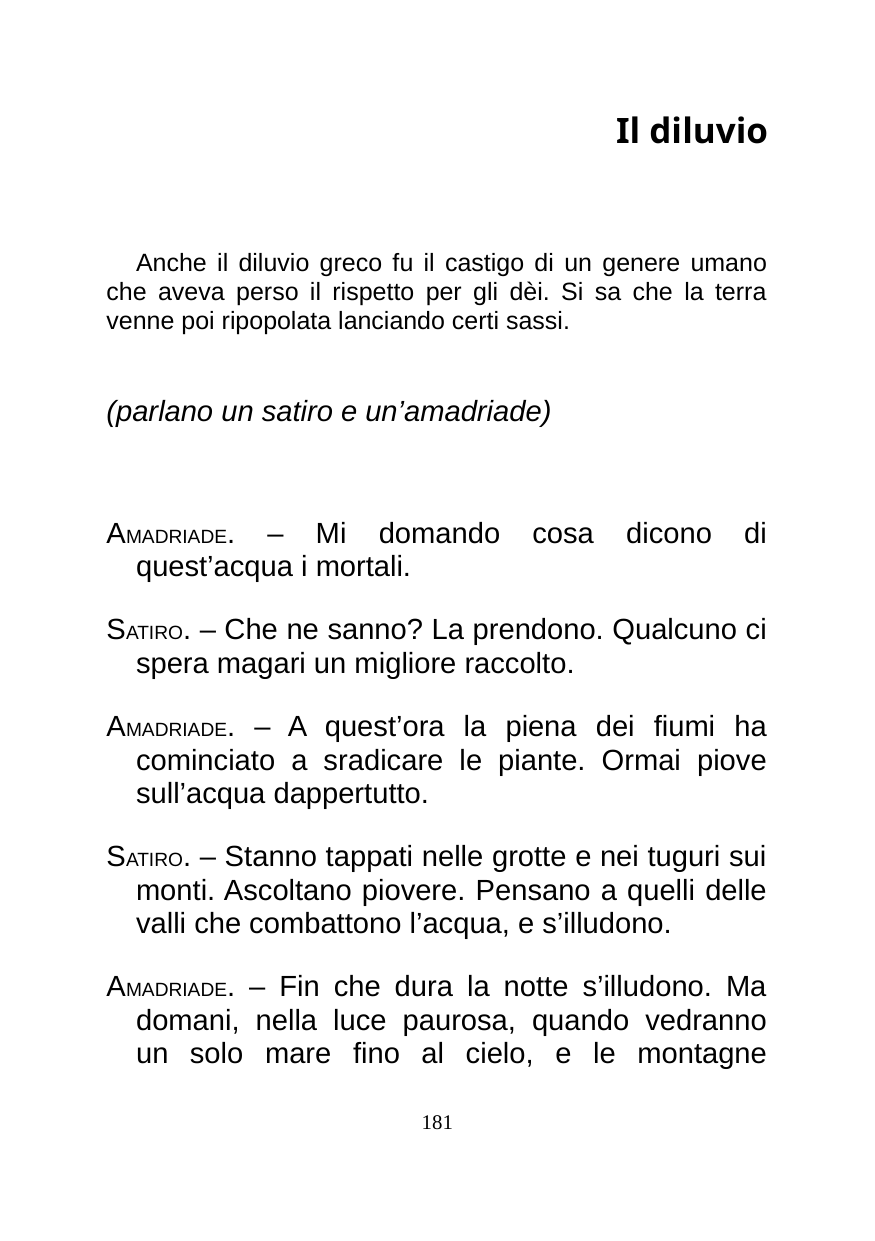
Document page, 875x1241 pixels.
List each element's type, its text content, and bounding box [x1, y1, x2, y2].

subtitle Il diluvio [106, 106, 768, 154]
text Amadriade. – Fin che dura la notte s’illudono. Ma domani, nella luce paurosa, quando vedranno un solo mare fino al cielo, e le montagne [106, 969, 768, 1070]
text Amadriade. – A quest’ora la piena dei fiumi ha cominciato a sradicare le piante. Ormai piove sull’acqua dappertutto. [106, 709, 768, 809]
text Amadriade. – Mi domando cosa dicono di quest’acqua i mortali. [106, 516, 768, 583]
text Anche il diluvio greco fu il castigo di un genere umano che aveva perso il rispetto per gli dèi. Si sa che la terra venne poi ripopolata lanciando certi sassi. [106, 248, 768, 335]
text (parlano un satiro e un’amadriade) [106, 394, 768, 427]
text Satiro. – Stanno tappati nelle grotte e nei tuguri sui monti. Ascoltano piovere. Pensano a quelli delle valli che combattono l’acqua, e s’illudono. [106, 839, 768, 940]
text Satiro. – Che ne sanno? La prendono. Qualcuno ci spera magari un migliore raccolto. [106, 612, 768, 679]
